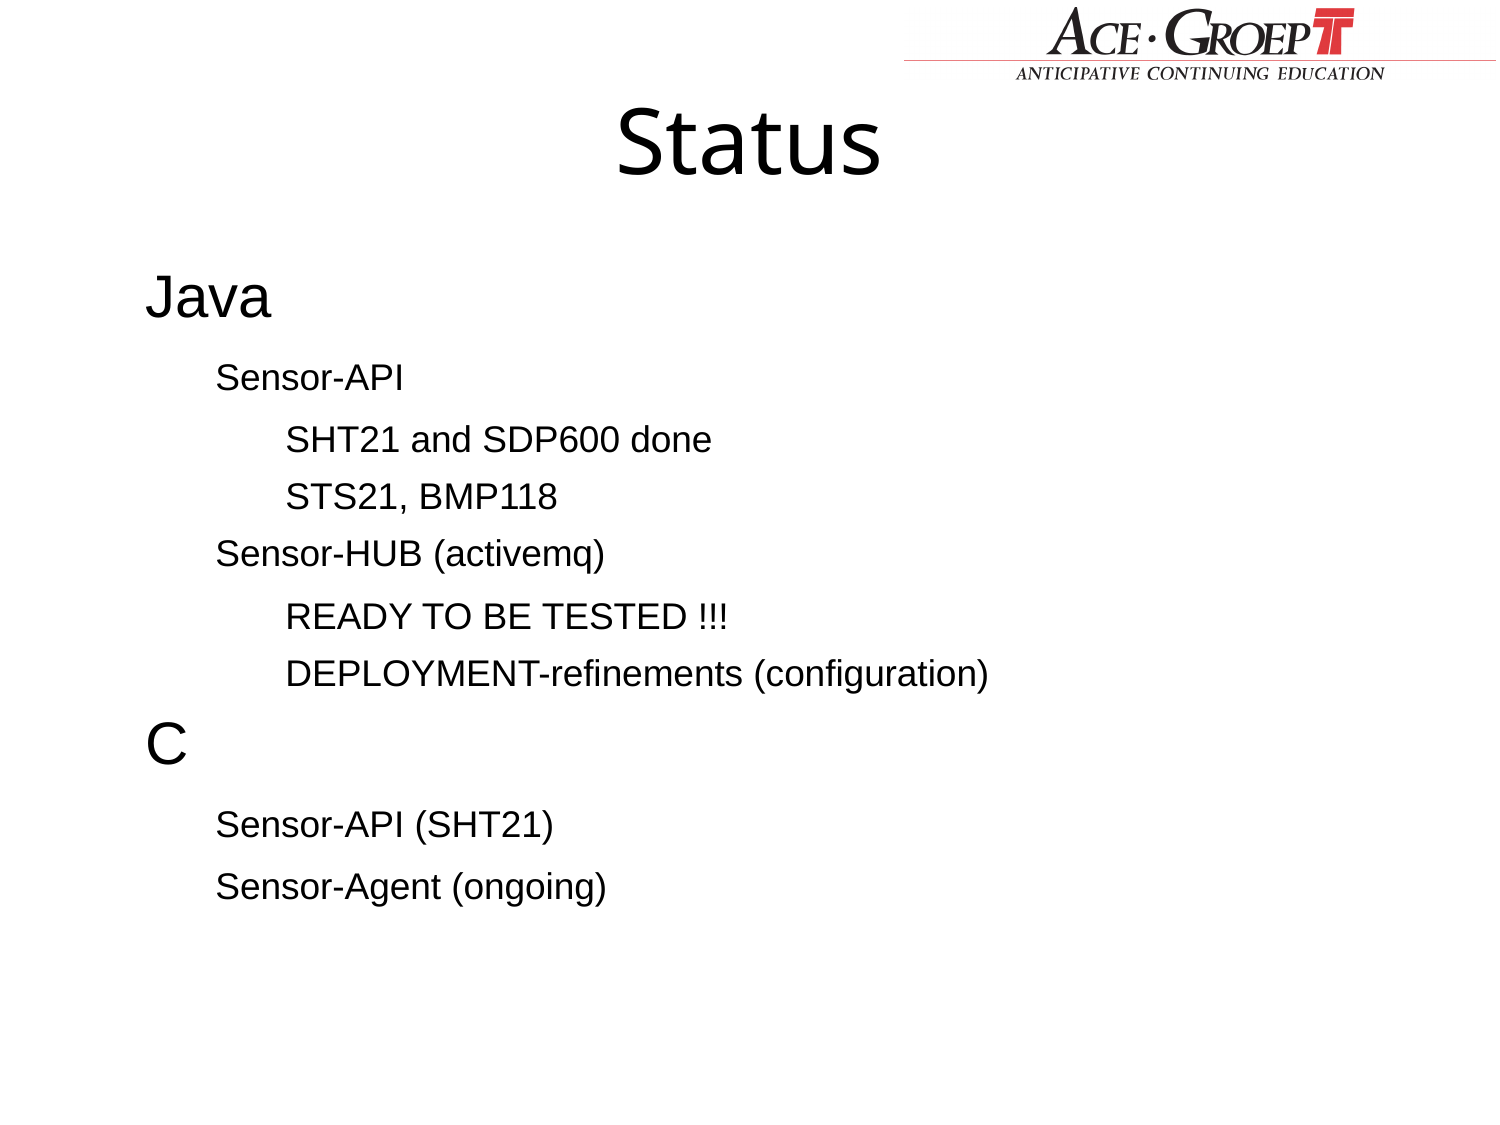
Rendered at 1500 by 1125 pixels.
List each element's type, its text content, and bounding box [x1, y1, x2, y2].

title Status [75, 44, 1425, 233]
list Java Sensor-API SHT21 and SDP600 done STS21, BMP118 Sensor-HUB (activemq) READY TO BE TESTED !!! DEPLOYMENT-refinements (configuration) C Sensor-API (SHT21) Sensor-Agent (ongoing) [75, 263, 1425, 916]
picture [904, 7, 1496, 80]
